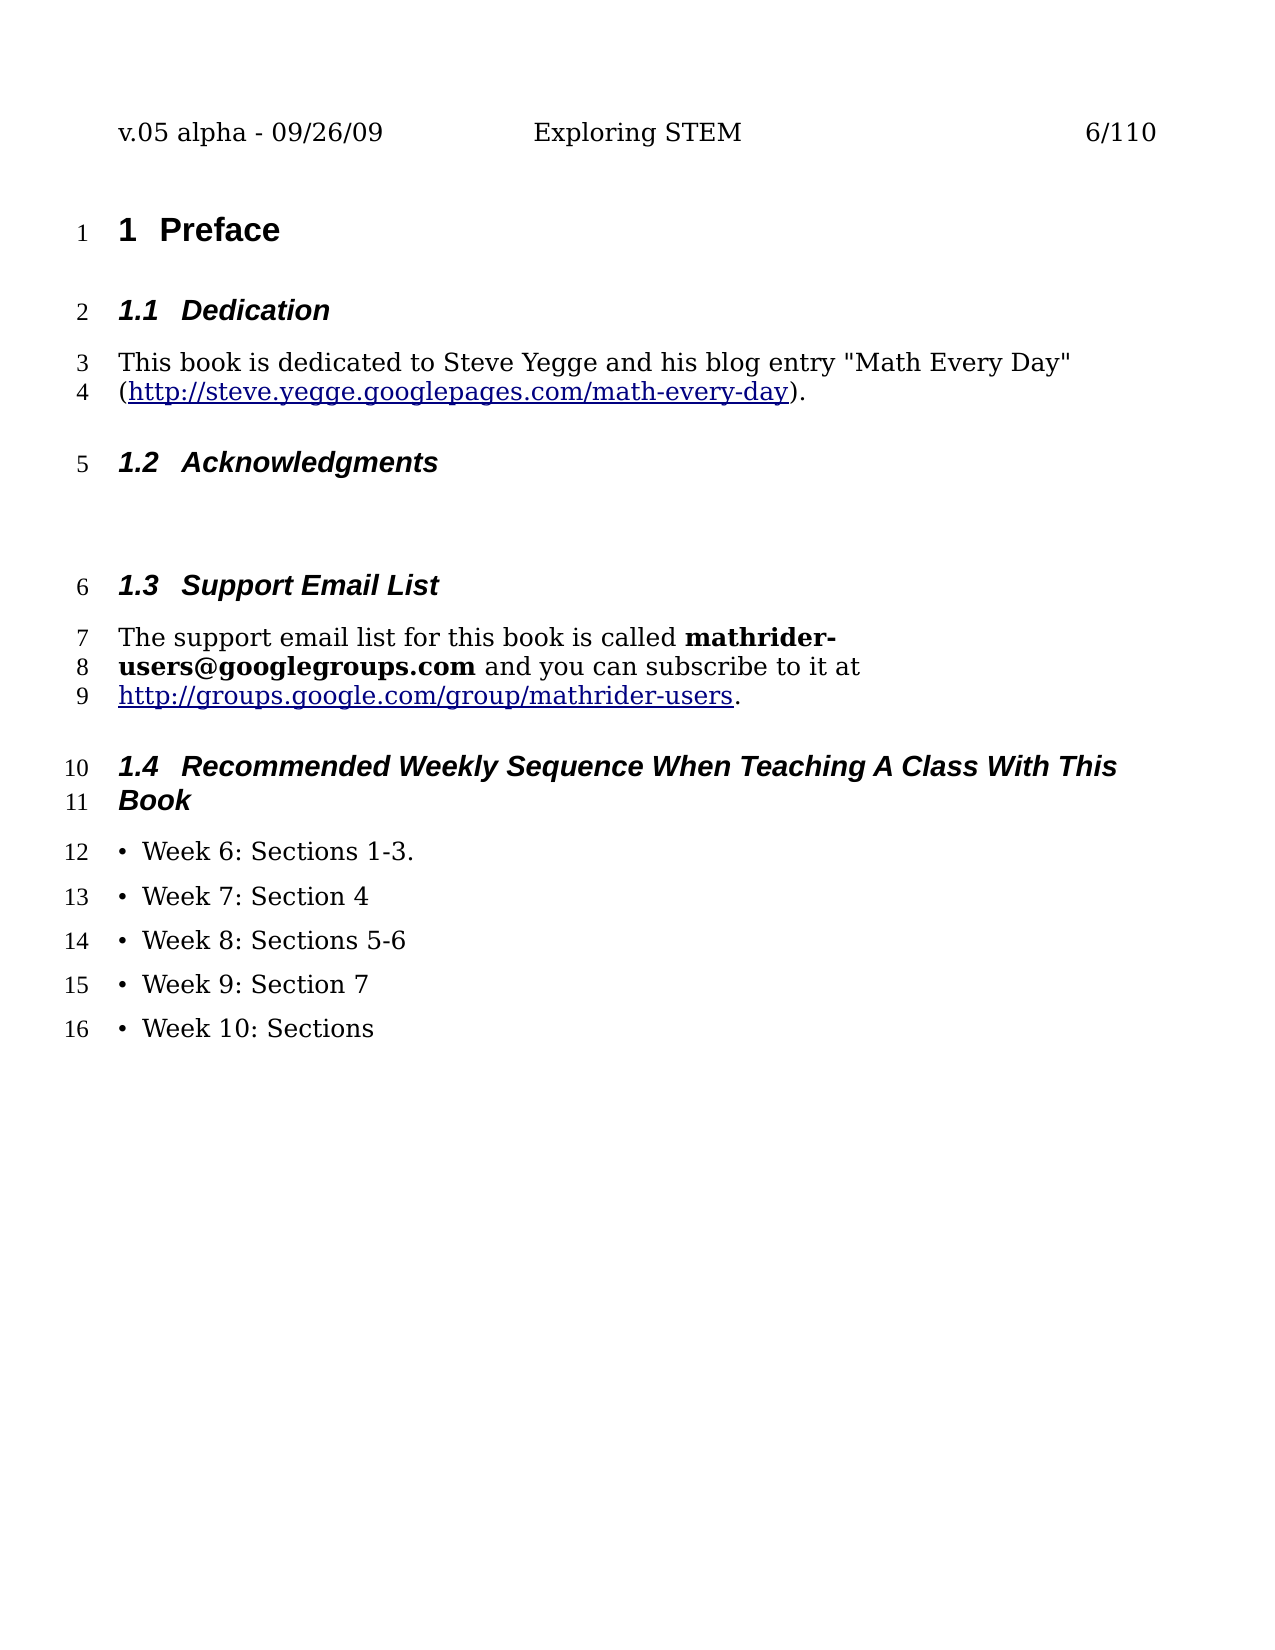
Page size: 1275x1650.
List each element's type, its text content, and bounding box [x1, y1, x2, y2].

text The support email list for this book is called mathrider-users@googlegroups.com and you can subscribe to it at http://groups.google.com/group/mathrider-users. [118, 622, 1157, 710]
subtitle Recommended Weekly Sequence When Teaching A Class With This Book [118, 749, 1157, 817]
list Week 9: Section 7 [118, 970, 1157, 999]
list Week 6: Sections 1-3. [118, 837, 1157, 867]
subtitle Preface [118, 210, 1157, 248]
subtitle Support Email List [118, 568, 1157, 602]
list Week 10: Sections [118, 1014, 1157, 1043]
subtitle Acknowledgments [118, 445, 1157, 479]
subtitle Dedication [118, 293, 1157, 327]
list Week 7: Section 4 [118, 882, 1157, 911]
text This book is dedicated to Steve Yegge and his blog entry "Math Every Day" (http://steve.yegge.googlepages.com/math-every-day). [118, 348, 1157, 406]
list Week 8: Sections 5-6 [118, 926, 1157, 955]
